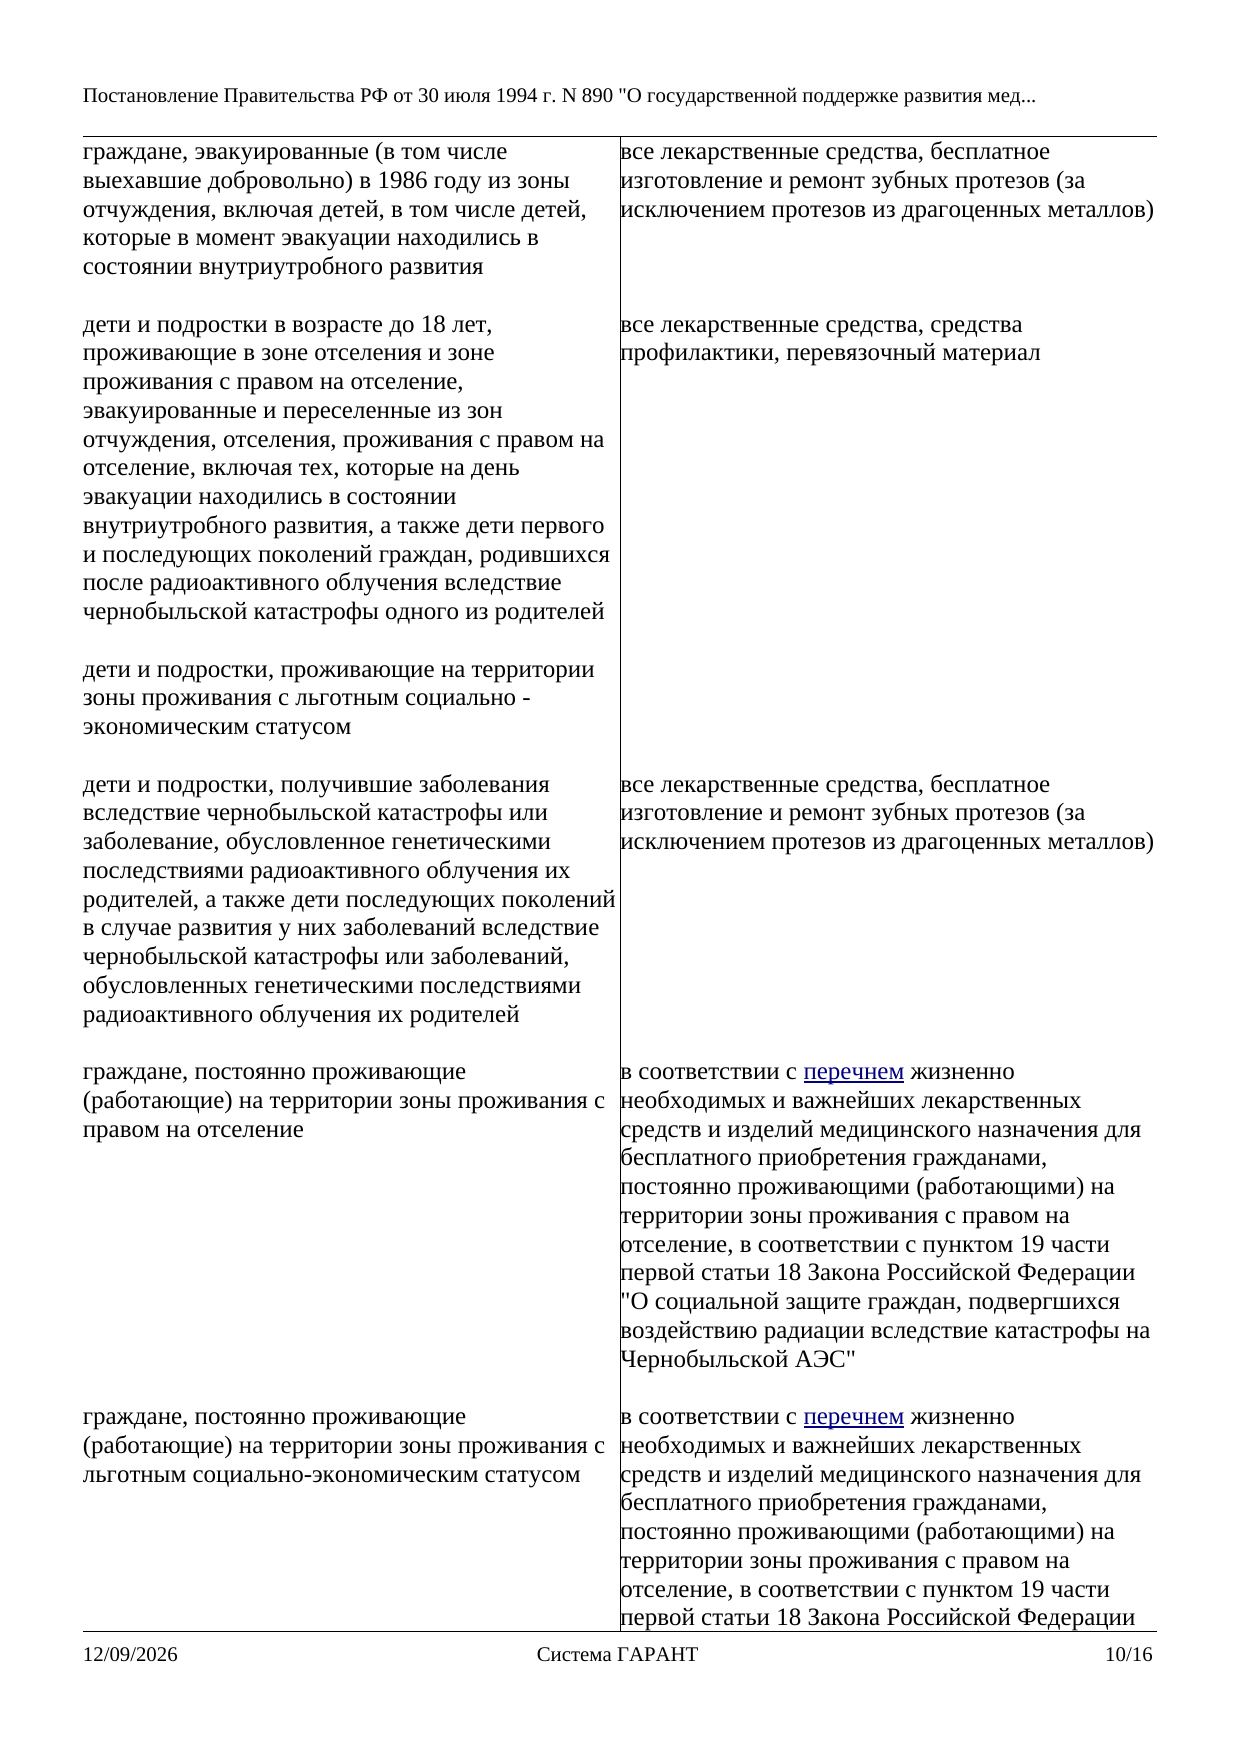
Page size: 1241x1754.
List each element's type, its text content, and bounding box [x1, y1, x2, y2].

table_cell дети и подростки, получившие заболевания вследствие чернобыльской катастрофы или заболевание, обусловленное генетическими последствиями радиоактивного облучения их родителей, а также дети последующих поколений в случае развития у них заболеваний вследствие чернобыльской катастрофы или заболеваний, обусловленных генетическими последствиями радиоактивного облучения их родителей [83, 769, 620, 1056]
table_cell граждане, постоянно проживающие (работающие) на территории зоны проживания с льготным социально-экономическим статусом [83, 1401, 620, 1631]
table_cell в соответствии с перечнем жизненно необходимых и важнейших лекарственных средств и изделий медицинского назначения для бесплатного приобретения гражданами, постоянно проживающими (работающими) на территории зоны проживания с правом на отселение, в соответствии с пунктом 19 части первой статьи 18 Закона Российской Федерации "О социальной защите граждан, подвергшихся воздействию радиации вследствие катастрофы на Чернобыльской АЭС" [621, 1056, 1157, 1401]
table_cell дети и подростки, проживающие на территории зоны проживания с льготным социально - экономическим статусом [83, 654, 620, 769]
table_cell все лекарственные средства, бесплатное изготовление и ремонт зубных протезов (за исключением протезов из драгоценных металлов) [621, 137, 1157, 309]
table_cell в соответствии с перечнем жизненно необходимых и важнейших лекарственных средств и изделий медицинского назначения для бесплатного приобретения гражданами, постоянно проживающими (работающими) на территории зоны проживания с правом на отселение, в соответствии с пунктом 19 части первой статьи 18 Закона Российской Федерации [621, 1401, 1157, 1631]
table_cell граждане, эвакуированные (в том числе выехавшие добровольно) в 1986 году из зоны отчуждения, включая детей, в том числе детей, которые в момент эвакуации находились в состоянии внутриутробного развития [83, 137, 620, 309]
table_cell граждане, постоянно проживающие (работающие) на территории зоны проживания с правом на отселение [83, 1056, 620, 1401]
table_cell все лекарственные средства, средства профилактики, перевязочный материал [621, 309, 1157, 654]
table_cell [621, 654, 1157, 769]
table_cell все лекарственные средства, бесплатное изготовление и ремонт зубных протезов (за исключением протезов из драгоценных металлов) [621, 769, 1157, 1056]
table_cell дети и подростки в возрасте до 18 лет, проживающие в зоне отселения и зоне проживания с правом на отселение, эвакуированные и переселенные из зон отчуждения, отселения, проживания с правом на отселение, включая тех, которые на день эвакуации находились в состоянии внутриутробного развития, а также дети первого и последующих поколений граждан, родившихся после радиоактивного облучения вследствие чернобыльской катастрофы одного из родителей [83, 309, 620, 654]
